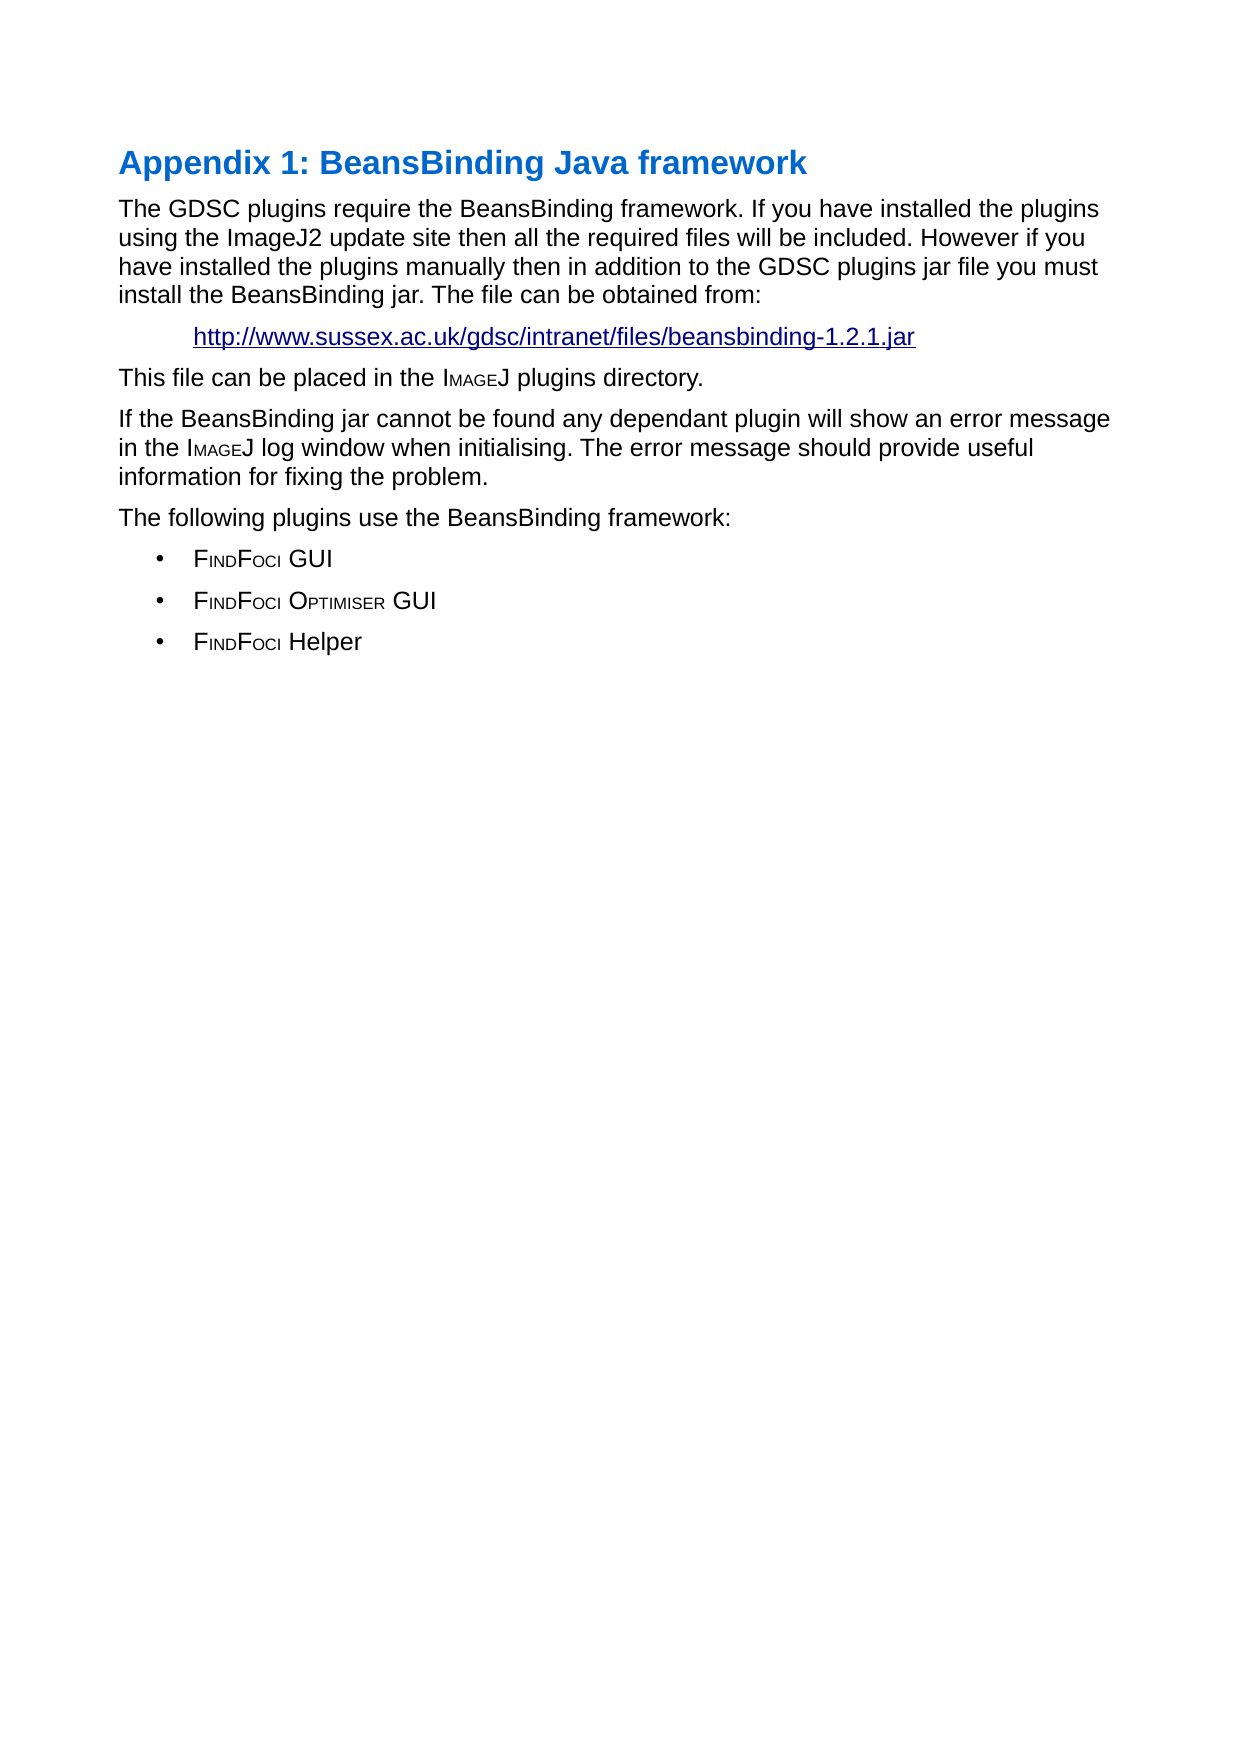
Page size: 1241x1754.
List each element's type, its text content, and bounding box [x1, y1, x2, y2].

list FindFoci Helper [156, 627, 1122, 656]
text This file can be placed in the ImageJ plugins directory. [118, 363, 1122, 392]
text http://www.sussex.ac.uk/gdsc/intranet/files/beansbinding-1.2.1.jar [118, 322, 1122, 351]
text The following plugins use the BeansBinding framework: [118, 503, 1122, 532]
list FindFoci Optimiser GUI [156, 586, 1122, 614]
list FindFoci GUI [156, 544, 1122, 573]
text If the BeansBinding jar cannot be found any dependant plugin will show an error message in the ImageJ log window when initialising. The error message should provide useful information for fixing the problem. [118, 404, 1122, 491]
subtitle Appendix 1: BeansBinding Java framework [118, 143, 1122, 182]
text The GDSC plugins require the BeansBinding framework. If you have installed the plugins using the ImageJ2 update site then all the required files will be included. However if you have installed the plugins manually then in addition to the GDSC plugins jar file you must install the BeansBinding jar. The file can be obtained from: [118, 194, 1122, 309]
